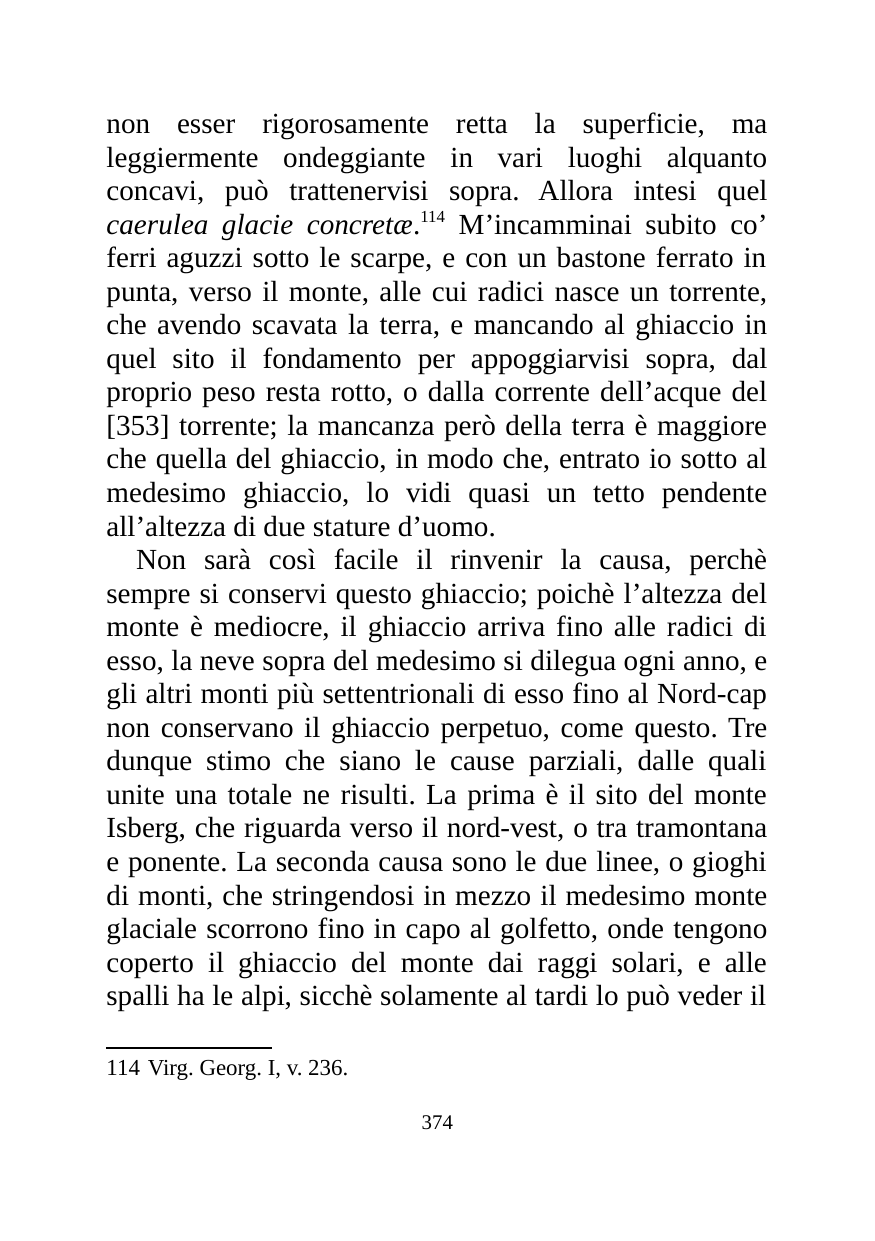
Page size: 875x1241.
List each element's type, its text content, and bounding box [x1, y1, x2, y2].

text Virg. Georg. I, v. 236. [106, 1054, 768, 1080]
text non esser rigorosamente retta la superficie, ma leggiermente ondeggiante in vari luoghi alquanto concavi, può trattenervisi sopra. Allora intesi quel caerulea glacie concretæ. M’incamminai subito co’ ferri aguzzi sotto le scarpe, e con un bastone ferrato in punta, verso il monte, alle cui radici nasce un torrente, che avendo scavata la terra, e mancando al ghiaccio in quel sito il fondamento per appoggiarvisi sopra, dal proprio peso resta rotto, o dalla corrente dell’acque del [353] torrente; la mancanza però della terra è maggiore che quella del ghiaccio, in modo che, entrato io sotto al medesimo ghiaccio, lo vidi quasi un tetto pendente all’altezza di due stature d’uomo. [106, 106, 768, 542]
text Non sarà così facile il rinvenir la causa, perchè sempre si conservi questo ghiaccio; poichè l’altezza del monte è mediocre, il ghiaccio arriva fino alle radici di esso, la neve sopra del medesimo si dilegua ogni anno, e gli altri monti più settentrionali di esso fino al Nord-cap non conservano il ghiaccio perpetuo, come questo. Tre dunque stimo che siano le cause parziali, dalle quali unite una totale ne risulti. La prima è il sito del monte Isberg, che riguarda verso il nord-vest, o tra tramontana e ponente. La seconda causa sono le due linee, o gioghi di monti, che stringendosi in mezzo il medesimo monte glaciale scorrono fino in capo al golfetto, onde tengono coperto il ghiaccio del monte dai raggi solari, e alle spalli ha le alpi, sicchè solamente al tardi lo può veder il [106, 542, 768, 1012]
